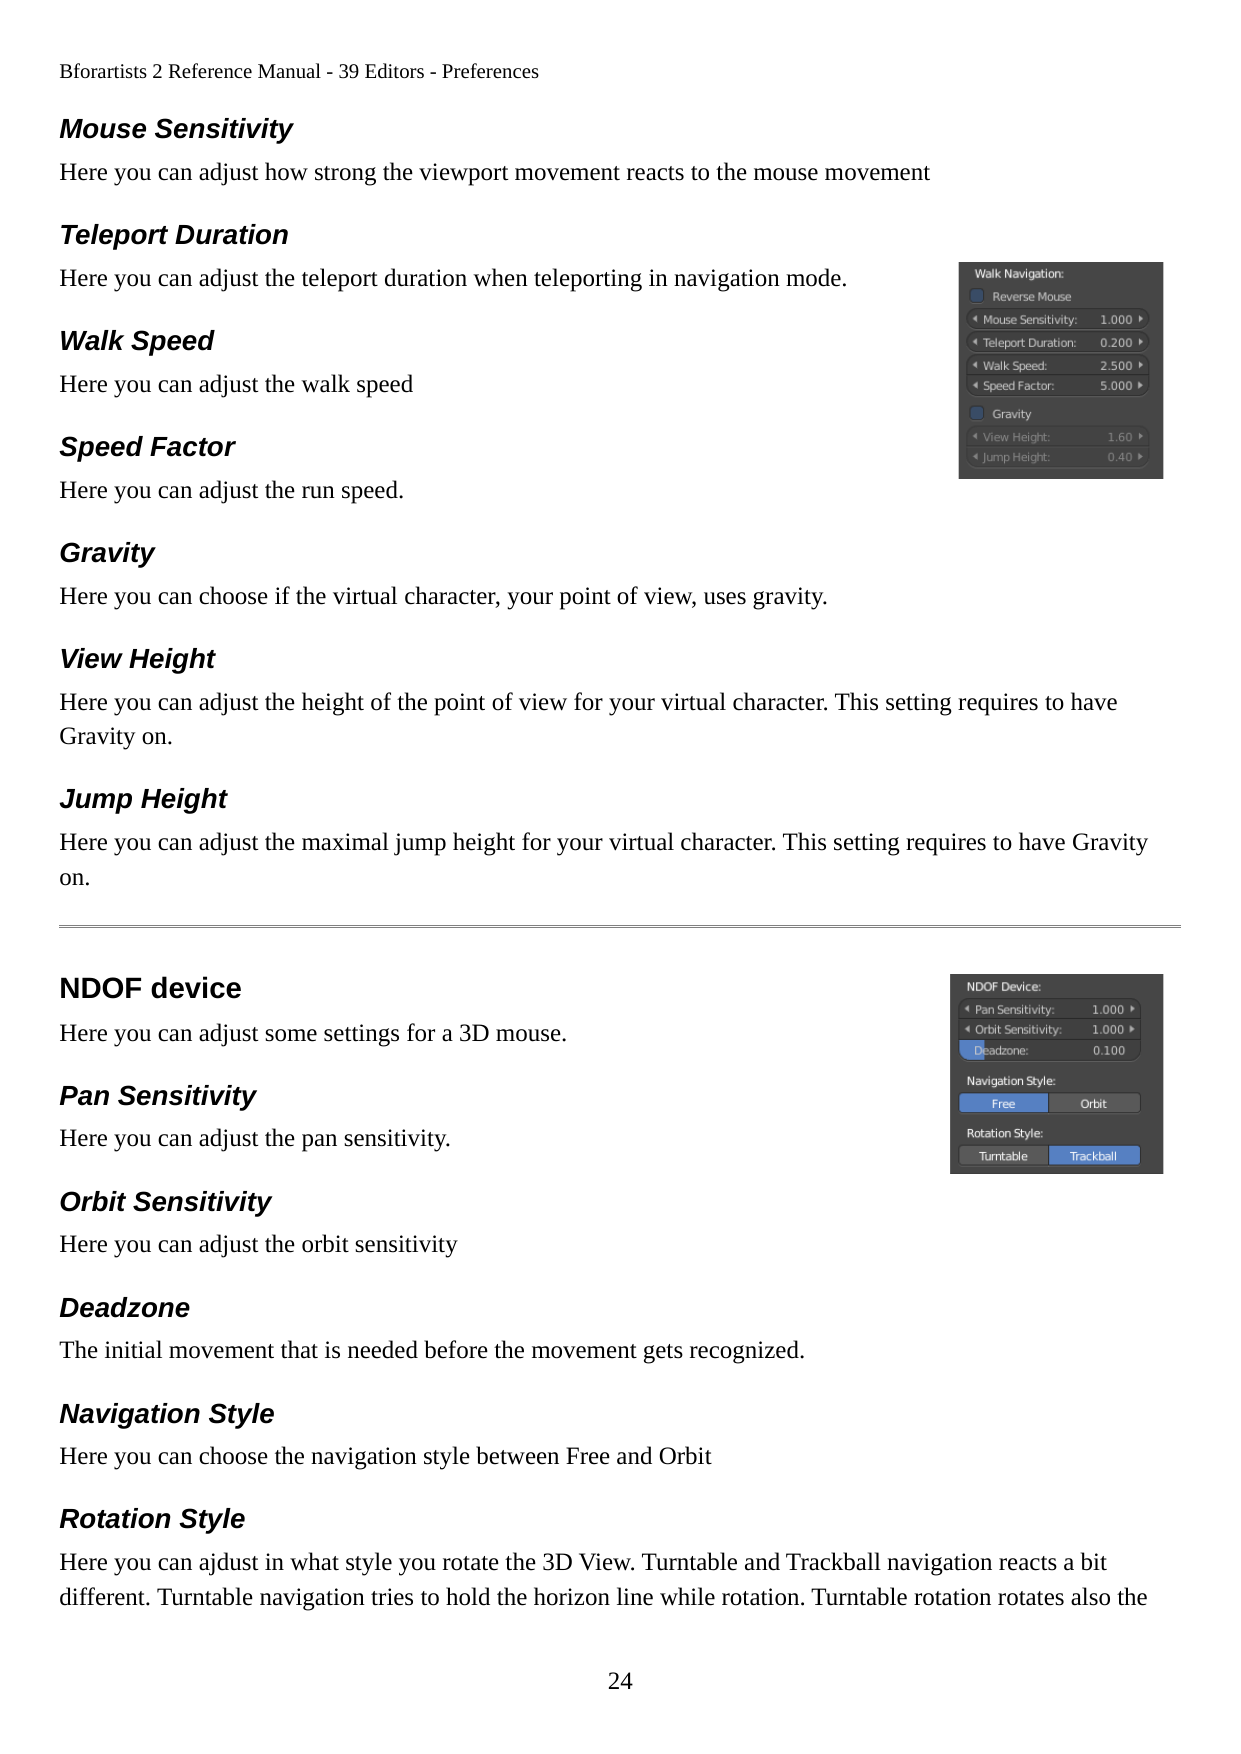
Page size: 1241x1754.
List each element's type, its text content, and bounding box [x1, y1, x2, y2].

subtitle Mouse Sensitivity [59, 113, 1181, 144]
picture [958, 262, 1164, 479]
subtitle Speed Factor [59, 430, 958, 462]
subtitle [1164, 324, 1181, 356]
subtitle Gravity [59, 536, 1181, 568]
text Here you can adjust the teleport duration when teleporting in navigation mode. [59, 263, 958, 292]
text The initial movement that is needed before the movement gets recognized. [59, 1335, 1181, 1364]
subtitle Rotation Style [59, 1503, 1181, 1535]
text Here you can adjust the walk speed [59, 369, 958, 398]
text Here you can adjust the maximal jump height for your virtual character. This setting requires to have Gravity on. [59, 827, 1181, 890]
subtitle View Height [59, 642, 1181, 674]
subtitle Navigation Style [59, 1397, 1181, 1429]
picture [950, 974, 1164, 1174]
text Here you can adjust the orbit sensitivity [59, 1229, 1181, 1258]
subtitle Teleport Duration [59, 218, 1181, 250]
subtitle Deadzone [59, 1291, 1181, 1323]
text Here you can adjust some settings for a 3D mouse. [59, 1018, 950, 1046]
subtitle [1164, 430, 1181, 462]
text Here you can choose the navigation style between Free and Orbit [59, 1441, 1181, 1470]
text Here you can adjust the height of the point of view for your virtual character. This setting requires to have Gravity on. [59, 687, 1181, 750]
text Here you can choose if the virtual character, your point of view, uses gravity. [59, 581, 1181, 609]
text Here you can adjust the pan sensitivity. [59, 1123, 950, 1152]
subtitle NDOF device [59, 971, 1181, 1005]
subtitle Pan Sensitivity [59, 1079, 950, 1111]
subtitle Jump Height [59, 783, 1181, 814]
text Here you can ajdust in what style you rotate the 3D View. Turntable and Trackball navigation reacts a bit different. Turntable navigation tries to hold the horizon line while rotation. Turntable rotation rotates also the [59, 1547, 1181, 1611]
text Here you can adjust the run speed. [59, 475, 1181, 503]
subtitle Walk Speed [59, 324, 958, 356]
subtitle [1164, 1079, 1181, 1111]
text Here you can adjust how strong the viewport movement reacts to the mouse movement [59, 157, 1181, 186]
subtitle Orbit Sensitivity [59, 1185, 1181, 1217]
